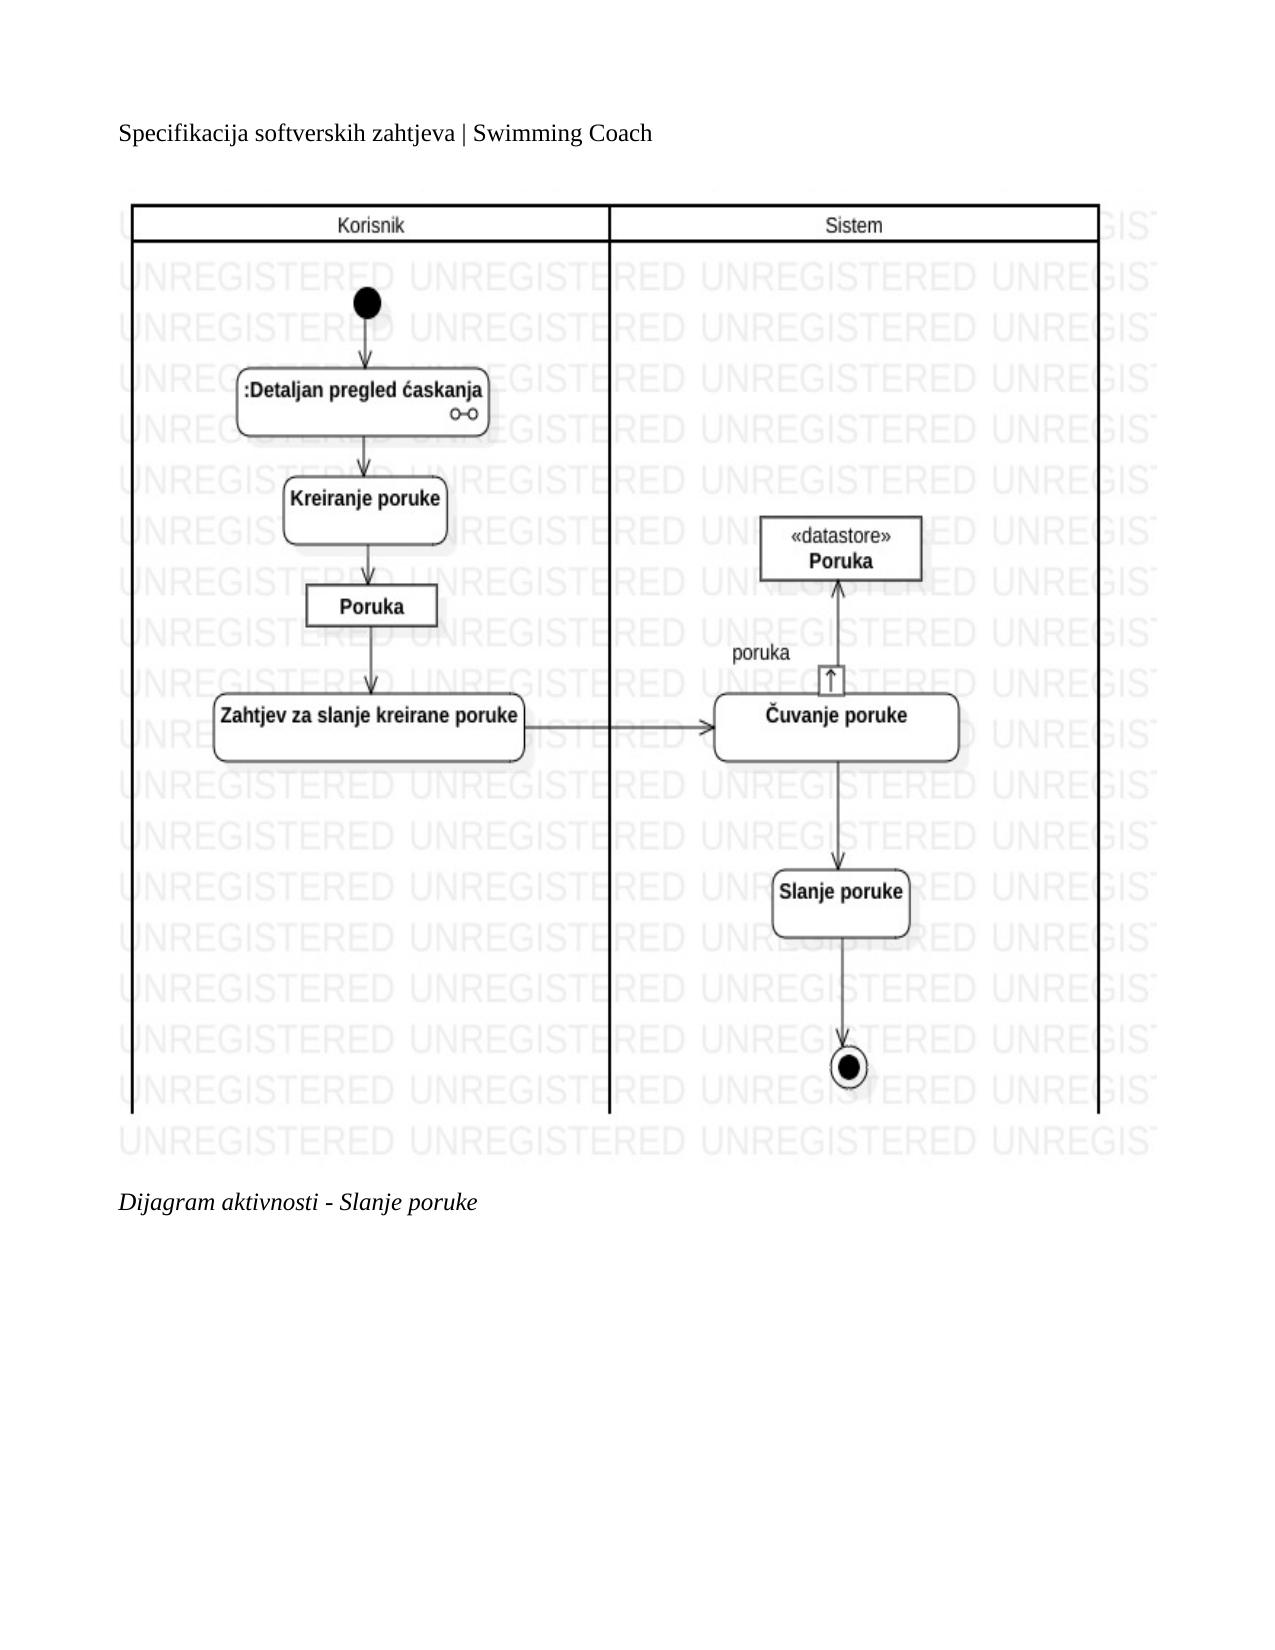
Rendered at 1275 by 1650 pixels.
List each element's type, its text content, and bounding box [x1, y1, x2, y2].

picture [118, 189, 1157, 1182]
text Dijagram aktivnosti - Slanje poruke [118, 1182, 1157, 1215]
